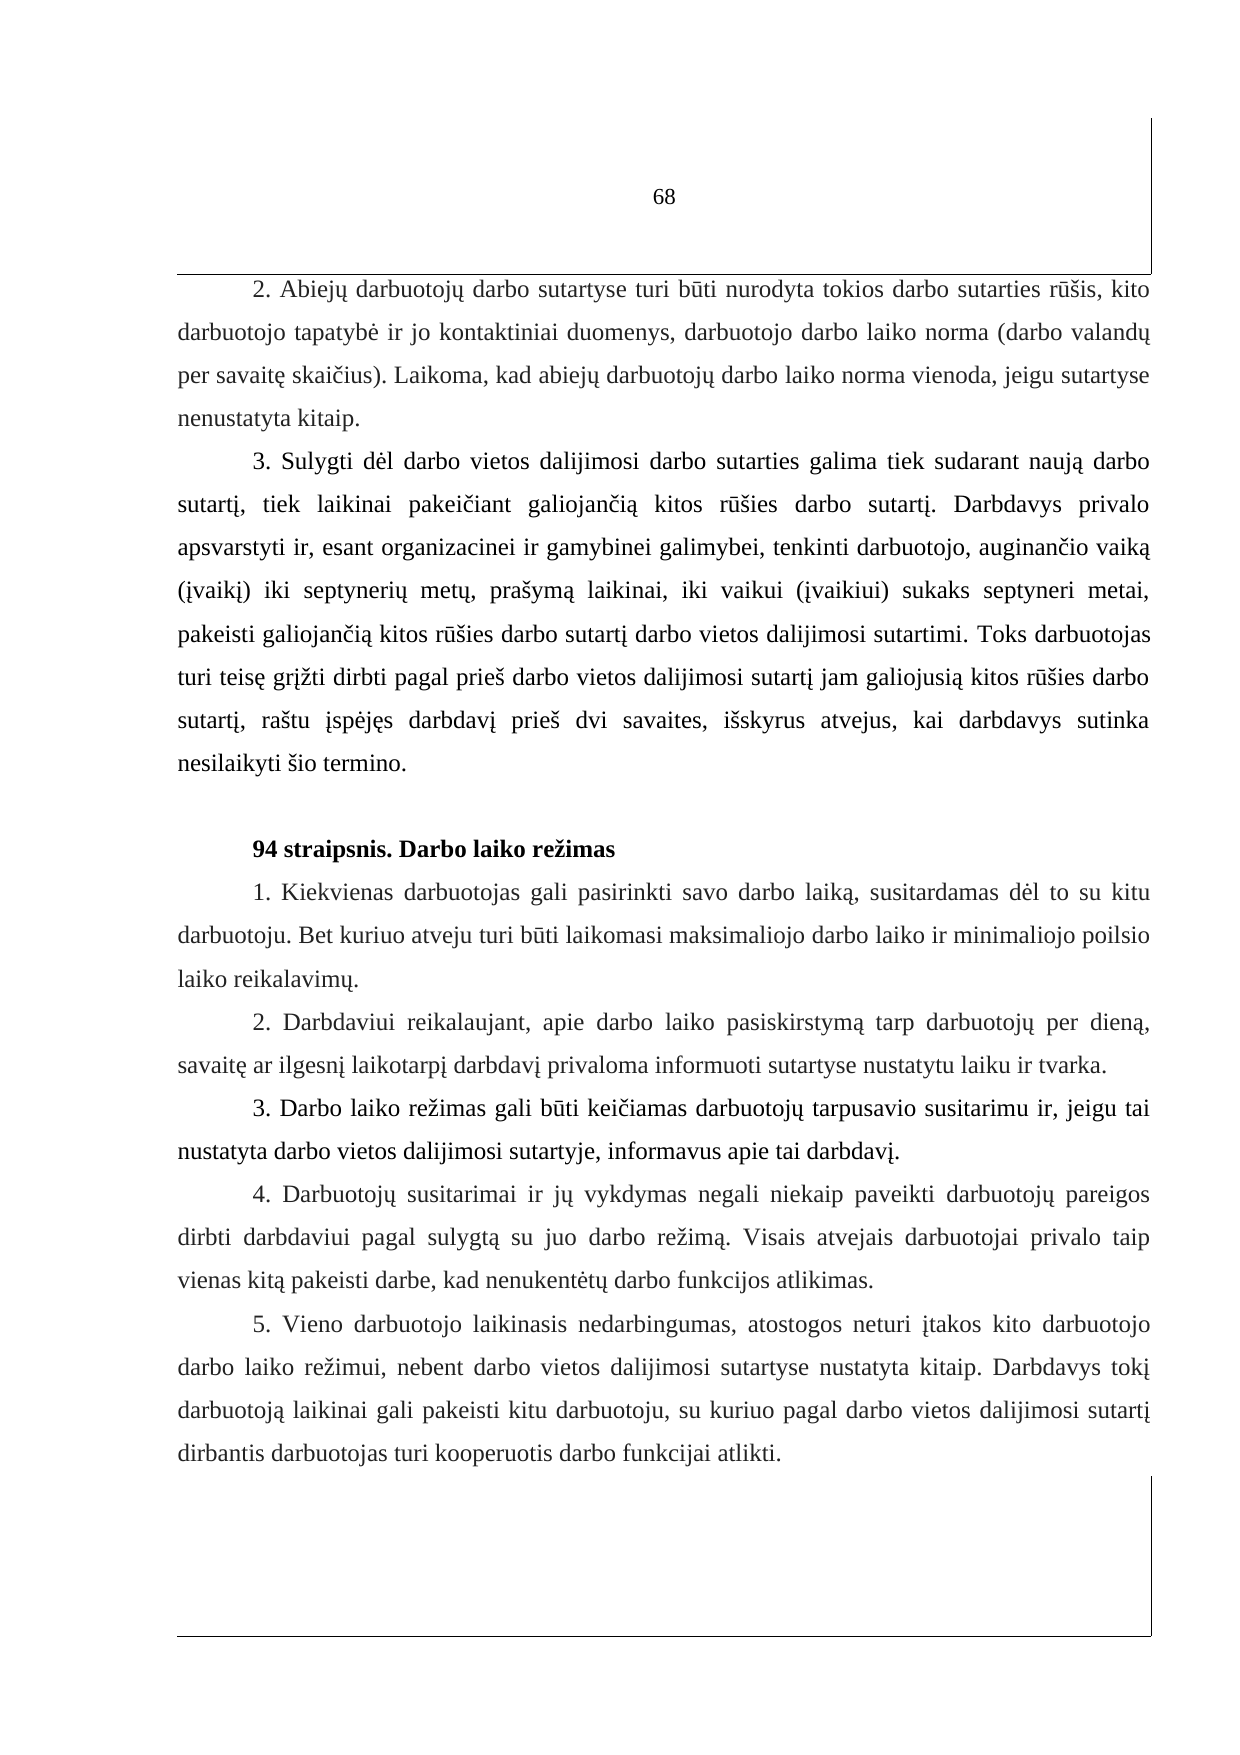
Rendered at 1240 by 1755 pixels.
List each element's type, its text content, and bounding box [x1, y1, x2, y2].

text 1. Kiekvienas darbuotojas gali pasirinkti savo darbo laiką, susitardamas dėl to su kitu darbuotoju. Bet kuriuo atveju turi būti laikomasi maksimaliojo darbo laiko ir minimaliojo poilsio laiko reikalavimų. [177, 877, 1151, 992]
text 2. Abiejų darbuotojų darbo sutartyse turi būti nurodyta tokios darbo sutarties rūšis, kito darbuotojo tapatybė ir jo kontaktiniai duomenys, darbuotojo darbo laiko norma (darbo valandų per savaitę skaičius). Laikoma, kad abiejų darbuotojų darbo laiko norma vienoda, jeigu sutartyse nenustatyta kitaip. [177, 274, 1151, 432]
text 5. Vieno darbuotojo laikinasis nedarbingumas, atostogos neturi įtakos kito darbuotojo darbo laiko režimui, nebent darbo vietos dalijimosi sutartyse nustatyta kitaip. Darbdavys tokį darbuotoją laikinai gali pakeisti kitu darbuotoju, su kuriuo pagal darbo vietos dalijimosi sutartį dirbantis darbuotojas turi kooperuotis darbo funkcijai atlikti. [177, 1309, 1151, 1467]
text 3. Sulygti dėl darbo vietos dalijimosi darbo sutarties galima tiek sudarant naują darbo sutartį, tiek laikinai pakeičiant galiojančią kitos rūšies darbo sutartį. Darbdavys privalo apsvarstyti ir, esant organizacinei ir gamybinei galimybei, tenkinti darbuotojo, auginančio vaiką (įvaikį) iki septynerių metų, prašymą laikinai, iki vaikui (įvaikiui) sukaks septyneri metai, pakeisti galiojančią kitos rūšies darbo sutartį darbo vietos dalijimosi sutartimi. Toks darbuotojas turi teisę grįžti dirbti pagal prieš darbo vietos dalijimosi sutartį jam galiojusią kitos rūšies darbo sutartį, raštu įspėjęs darbdavį prieš dvi savaites, išskyrus atvejus, kai darbdavys sutinka nesilaikyti šio termino. [177, 446, 1151, 777]
text 2. Darbdaviui reikalaujant, apie darbo laiko pasiskirstymą tarp darbuotojų per dieną, savaitę ar ilgesnį laikotarpį darbdavį privaloma informuoti sutartyse nustatytu laiku ir tvarka. [177, 1007, 1151, 1079]
text 94 straipsnis. Darbo laiko režimas [177, 834, 1151, 863]
text 3. Darbo laiko režimas gali būti keičiamas darbuotojų tarpusavio susitarimu ir, jeigu tai nustatyta darbo vietos dalijimosi sutartyje, informavus apie tai darbdavį. [177, 1093, 1151, 1165]
text 4. Darbuotojų susitarimai ir jų vykdymas negali niekaip paveikti darbuotojų pareigos dirbti darbdaviui pagal sulygtą su juo darbo režimą. Visais atvejais darbuotojai privalo taip vienas kitą pakeisti darbe, kad nenukentėtų darbo funkcijos atlikimas. [177, 1179, 1151, 1294]
